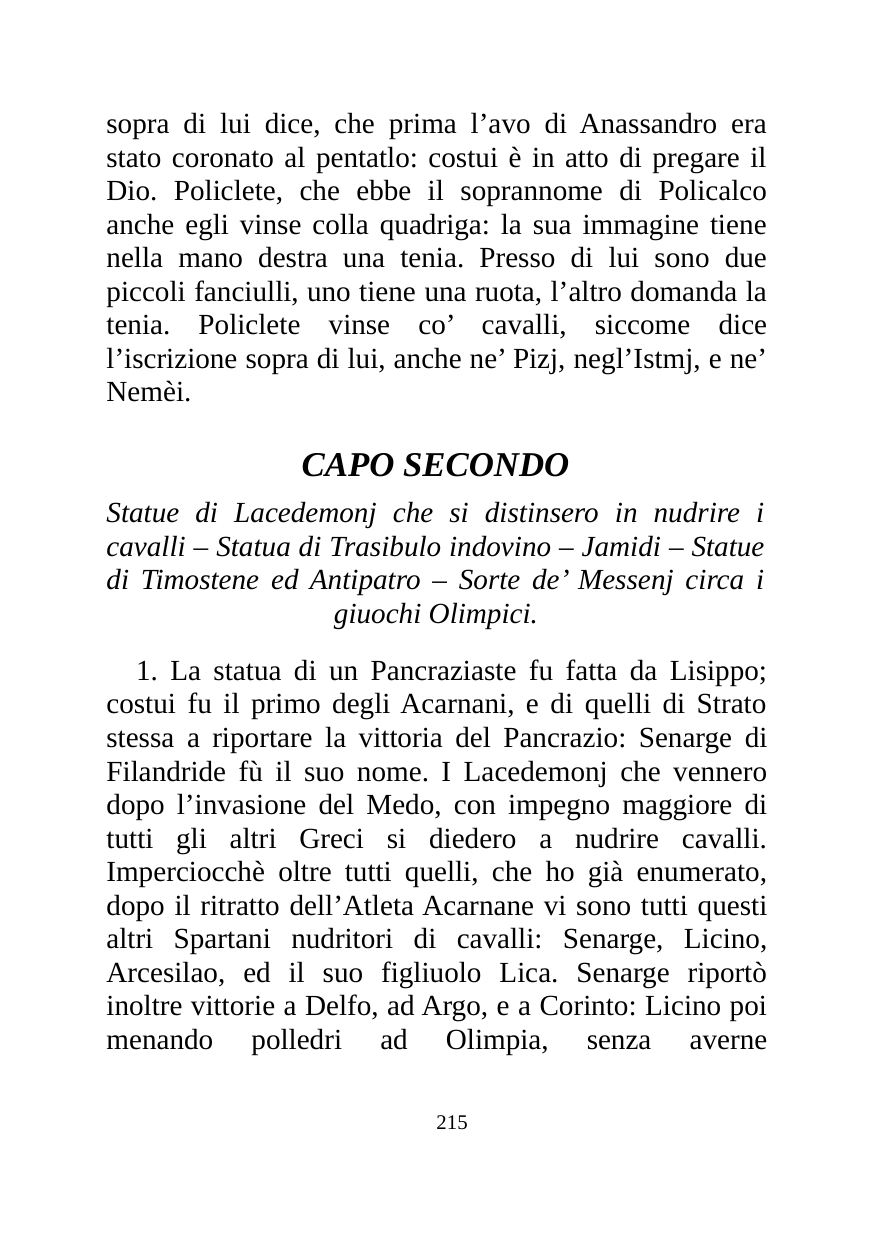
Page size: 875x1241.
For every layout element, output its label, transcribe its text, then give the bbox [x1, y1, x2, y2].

text 1. La statua di un Pancraziaste fu fatta da Lisippo; costui fu il primo degli Acarnani, e di quelli di Strato stessa a riportare la vittoria del Pancrazio: Senarge di Filandride fù il suo nome. I Lacedemonj che vennero dopo l’invasione del Medo, con impegno maggiore di tutti gli altri Greci si diedero a nudrire cavalli. Imperciocchè oltre tutti quelli, che ho già enumerato, dopo il ritratto dell’Atleta Acarnane vi sono tutti questi altri Spartani nudritori di cavalli: Senarge, Licino, Arcesilao, ed il suo figliuolo Lica. Senarge riportò inoltre vittorie a Delfo, ad Argo, e a Corinto: Licino poi menando polledri ad Olimpia, senza averne [106, 653, 768, 1056]
text Statue di Lacedemonj che si distinsero in nudrire i cavalli – Statua di Trasibulo indovino – Jamidi – Statue di Timostene ed Antipatro – Sorte de’ Messenj circa i giuochi Olimpici. [106, 495, 768, 629]
text sopra di lui dice, che prima l’avo di Anassandro era stato coronato al pentatlo: costui è in atto di pregare il Dio. Policlete, che ebbe il soprannome di Policalco anche egli vinse colla quadriga: la sua immagine tiene nella mano destra una tenia. Presso di lui sono due piccoli fanciulli, uno tiene una ruota, l’altro domanda la tenia. Policlete vinse co’ cavalli, siccome dice l’iscrizione sopra di lui, anche ne’ Pizj, negl’Istmj, e ne’ Nemèi. [106, 106, 768, 408]
subtitle CAPO SECONDO [106, 443, 768, 483]
